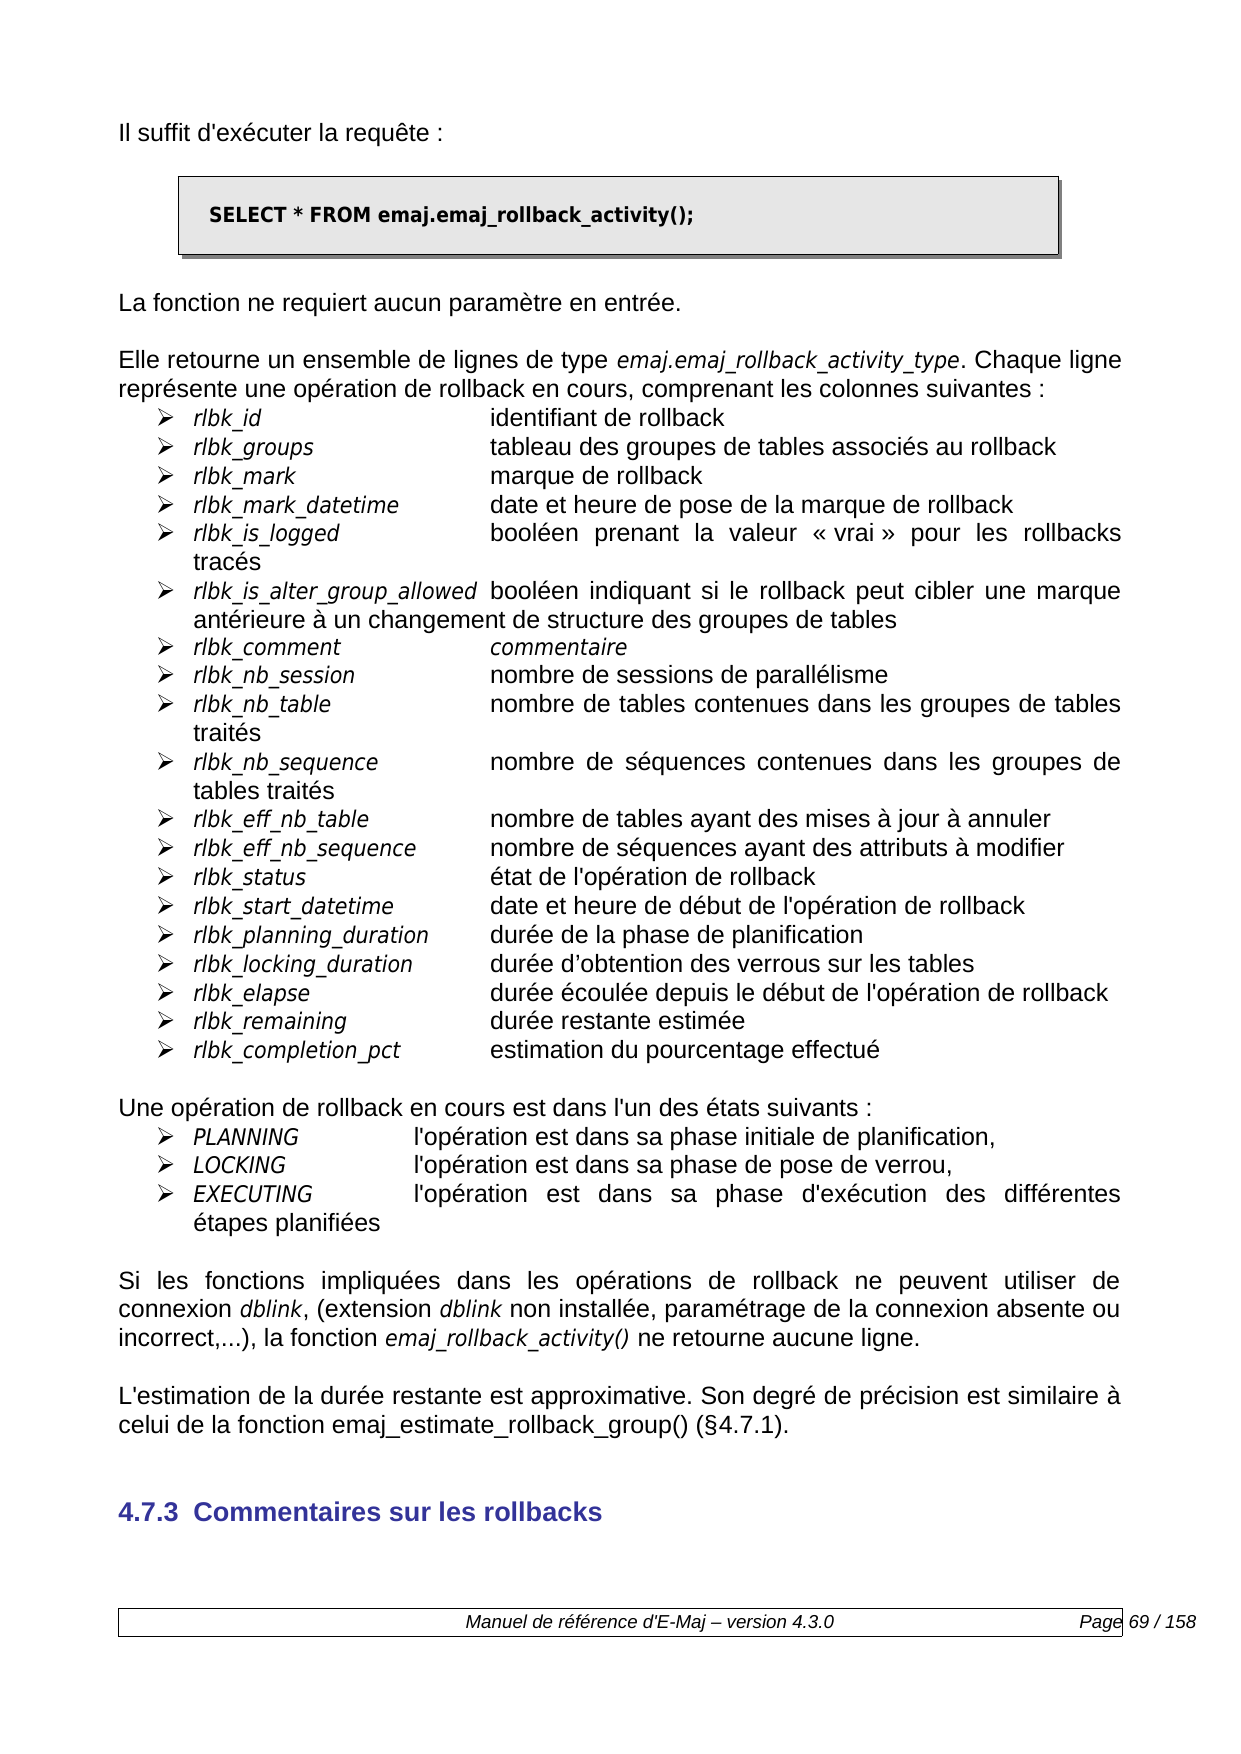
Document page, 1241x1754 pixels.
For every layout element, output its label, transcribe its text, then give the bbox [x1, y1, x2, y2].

list rlbk_mark_datetime date et heure de pose de la marque de rollback [156, 489, 1122, 518]
text La fonction ne requiert aucun paramètre en entrée. [118, 288, 1122, 317]
list rlbk_start_datetime date et heure de début de l'opération de rollback [156, 891, 1122, 920]
list rlbk_mark marque de rollback [156, 461, 1122, 489]
list rlbk_eff_nb_table nombre de tables ayant des mises à jour à annuler [156, 804, 1122, 833]
text Elle retourne un ensemble de lignes de type emaj.emaj_rollback_activity_type. Chaque ligne représente une opération de rollback en cours, comprenant les colonnes suivantes : [118, 345, 1122, 403]
list rlbk_nb_session nombre de sessions de parallélisme [156, 660, 1122, 689]
list rlbk_is_logged booléen prenant la valeur « vrai » pour les rollbacks tracés [156, 518, 1122, 576]
list rlbk_elapse durée écoulée depuis le début de l'opération de rollback [156, 977, 1122, 1006]
list rlbk_comment commentaire [156, 634, 1122, 660]
list rlbk_remaining durée restante estimée [156, 1006, 1122, 1035]
list LOCKING l'opération est dans sa phase de pose de verrou, [156, 1150, 1122, 1179]
list rlbk_id identifiant de rollback [156, 403, 1122, 432]
list rlbk_eff_nb_sequence nombre de séquences ayant des attributs à modifier [156, 833, 1122, 862]
list rlbk_nb_sequence nombre de séquences contenues dans les groupes de tables traités [156, 747, 1122, 804]
list EXECUTING l'opération est dans sa phase d'exécution des différentes étapes planifiées [156, 1179, 1122, 1237]
list rlbk_nb_table nombre de tables contenues dans les groupes de tables traités [156, 689, 1122, 747]
text Il suffit d'exécuter la requête : [118, 118, 1122, 147]
list rlbk_is_alter_group_allowed booléen indiquant si le rollback peut cibler une marque antérieure à un changement de structure des groupes de tables [156, 576, 1122, 634]
list PLANNING l'opération est dans sa phase initiale de planification, [156, 1122, 1122, 1150]
text Si les fonctions impliquées dans les opérations de rollback ne peuvent utiliser de connexion dblink, (extension dblink non installée, paramétrage de la connexion absente ou incorrect,...), la fonction emaj_rollback_activity() ne retourne aucune ligne. [118, 1266, 1122, 1352]
subtitle Commentaires sur les rollbacks [118, 1496, 1122, 1527]
text SELECT * FROM emaj.emaj_rollback_activity(); [179, 200, 1058, 224]
list rlbk_completion_pct estimation du pourcentage effectué [156, 1035, 1122, 1064]
list rlbk_locking_duration durée d’obtention des verrous sur les tables [156, 949, 1122, 977]
list rlbk_planning_duration durée de la phase de planification [156, 920, 1122, 949]
list rlbk_groups tableau des groupes de tables associés au rollback [156, 432, 1122, 461]
text L'estimation de la durée restante est approximative. Son degré de précision est similaire à celui de la fonction emaj_estimate_rollback_group() (§4.7.1). [118, 1381, 1122, 1438]
list rlbk_status état de l'opération de rollback [156, 862, 1122, 891]
text Une opération de rollback en cours est dans l'un des états suivants : [118, 1093, 1122, 1122]
